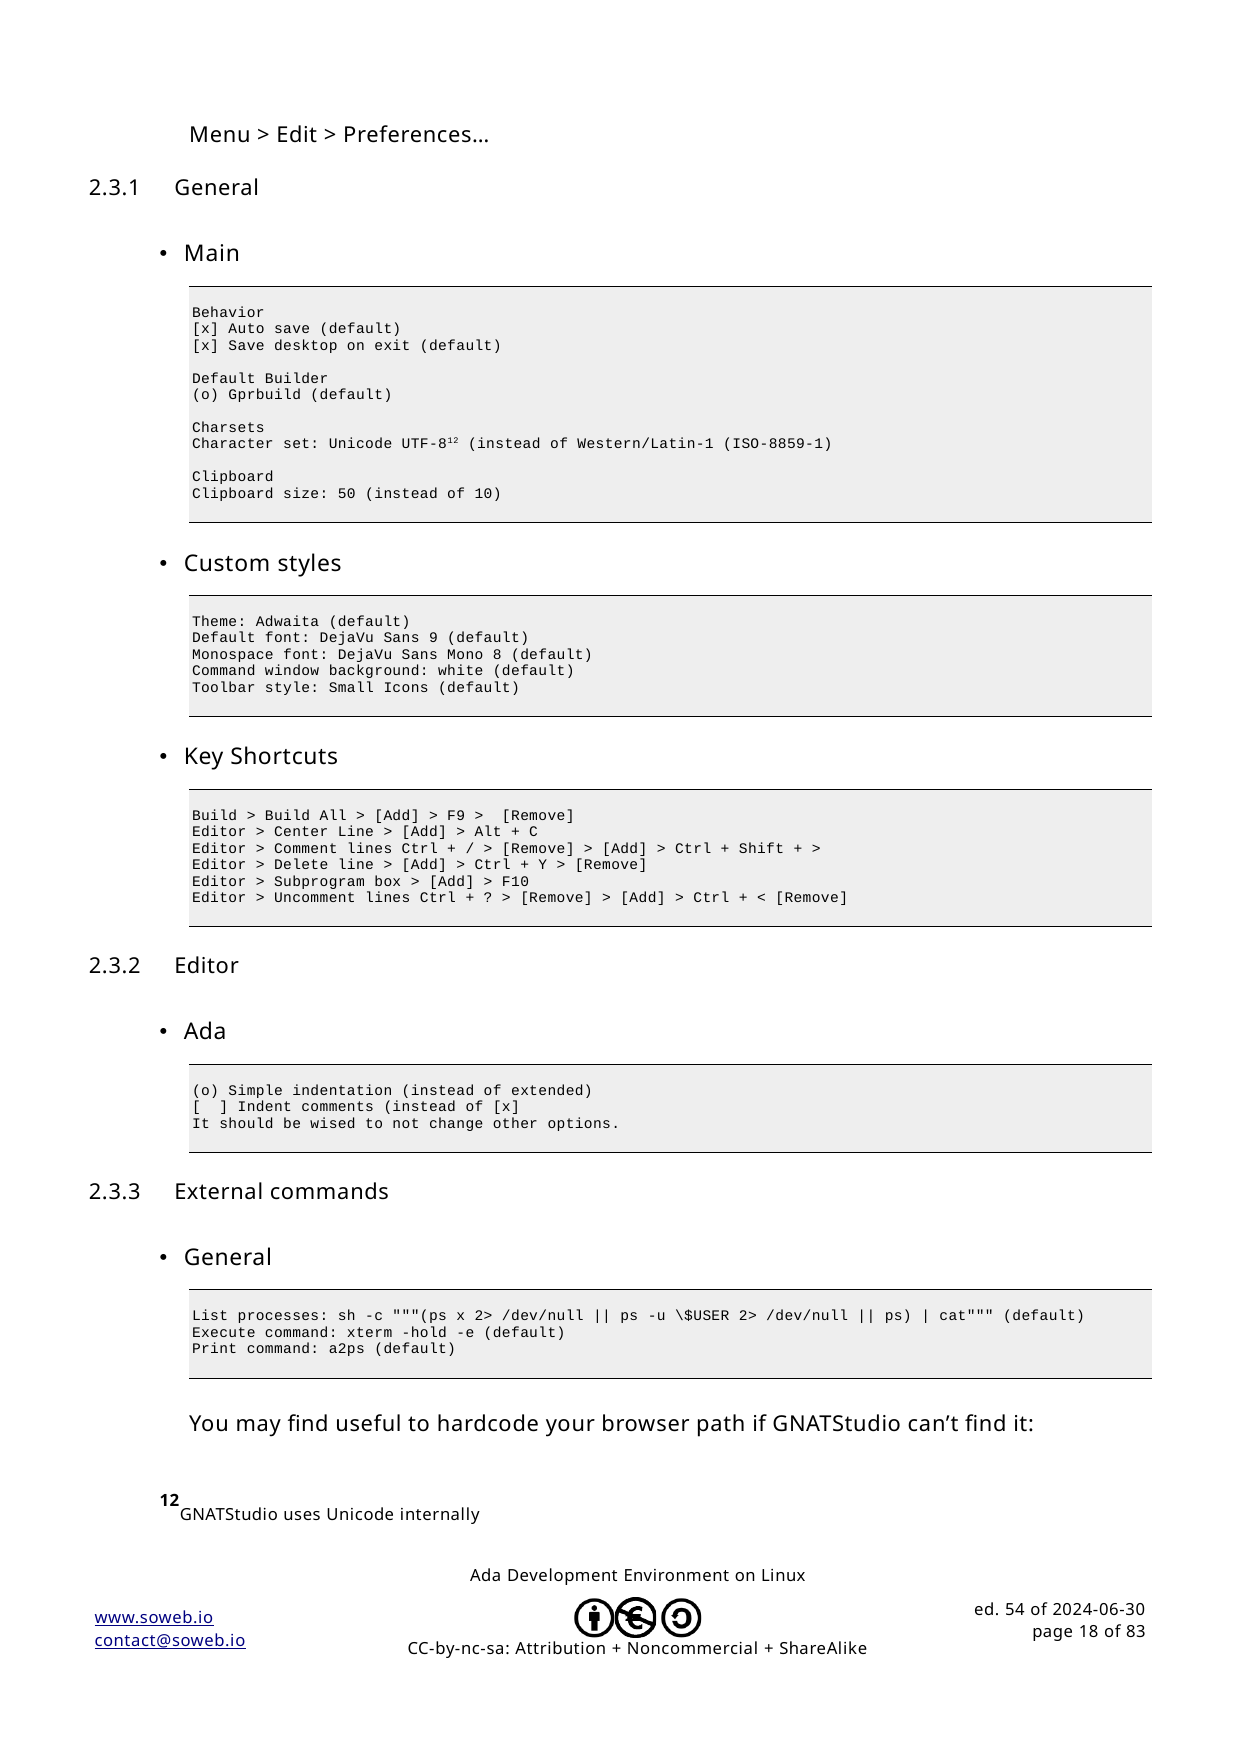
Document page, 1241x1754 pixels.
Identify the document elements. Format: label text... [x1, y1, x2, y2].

list Editor > Comment lines Ctrl + / > [Remove] > [Add] > Ctrl + Shift + > [189, 838, 1152, 854]
text GNATStudio uses Unicode internally [159, 1489, 1152, 1528]
list Charsets [189, 417, 1152, 434]
subtitle General [159, 1240, 1152, 1272]
list Toolbar style: Small Icons (default) [189, 677, 1152, 716]
list Build > Build All > [Add] > F9 > [Remove] [189, 790, 1152, 822]
list Editor > Uncomment lines Ctrl + ? > [Remove] > [Add] > Ctrl + < [Remove] [189, 887, 1152, 926]
list Editor > Delete line > [Add] > Ctrl + Y > [Remove] [189, 854, 1152, 871]
list It should be wised to not change other options. [189, 1113, 1152, 1152]
list Editor > Center Line > [Add] > Alt + C [189, 822, 1152, 838]
text Menu > Edit > Preferences… [189, 118, 1152, 148]
list Default Builder [189, 368, 1152, 384]
list Clipboard size: 50 (instead of 10) [189, 483, 1152, 522]
list Command window background: white (default) [189, 661, 1152, 677]
list Character set: Unicode UTF-8 (instead of Western/Latin-1 (ISO-8859-1) [189, 434, 1152, 450]
list Clipboard [189, 467, 1152, 483]
text You may find useful to hardcode your browser path if GNATStudio can’t find it: [189, 1408, 1152, 1438]
subtitle Ada [159, 1015, 1152, 1046]
picture [660, 1597, 702, 1638]
subtitle External commands [88, 1176, 1152, 1217]
list List processes: sh -c """(ps x 2> /dev/null || ps -u \$USER 2> /dev/null || ps) | cat""" (default) [189, 1290, 1152, 1322]
list Editor > Subprogram box > [Add] > F10 [189, 871, 1152, 887]
subtitle Editor [88, 950, 1152, 991]
list Print command: a2ps (default) [189, 1339, 1152, 1378]
list (o) Gprbuild (default) [189, 384, 1152, 401]
list Monospace font: DejaVu Sans Mono 8 (default) [189, 644, 1152, 661]
subtitle Key Shortcuts [159, 740, 1152, 771]
list Default font: DejaVu Sans 9 (default) [189, 628, 1152, 644]
list [ ] Indent comments (instead of [x] [189, 1097, 1152, 1113]
picture [573, 1597, 657, 1638]
subtitle Custom styles [159, 546, 1152, 577]
list Theme: Adwaita (default) [189, 596, 1152, 628]
subtitle Main [159, 237, 1152, 268]
list (o) Simple indentation (instead of extended) [189, 1065, 1152, 1097]
subtitle General [88, 172, 1152, 213]
list Behavior [189, 287, 1152, 319]
list [x] Save desktop on exit (default) [189, 335, 1152, 352]
list Execute command: xterm -hold -e (default) [189, 1322, 1152, 1339]
list [x] Auto save (default) [189, 319, 1152, 335]
